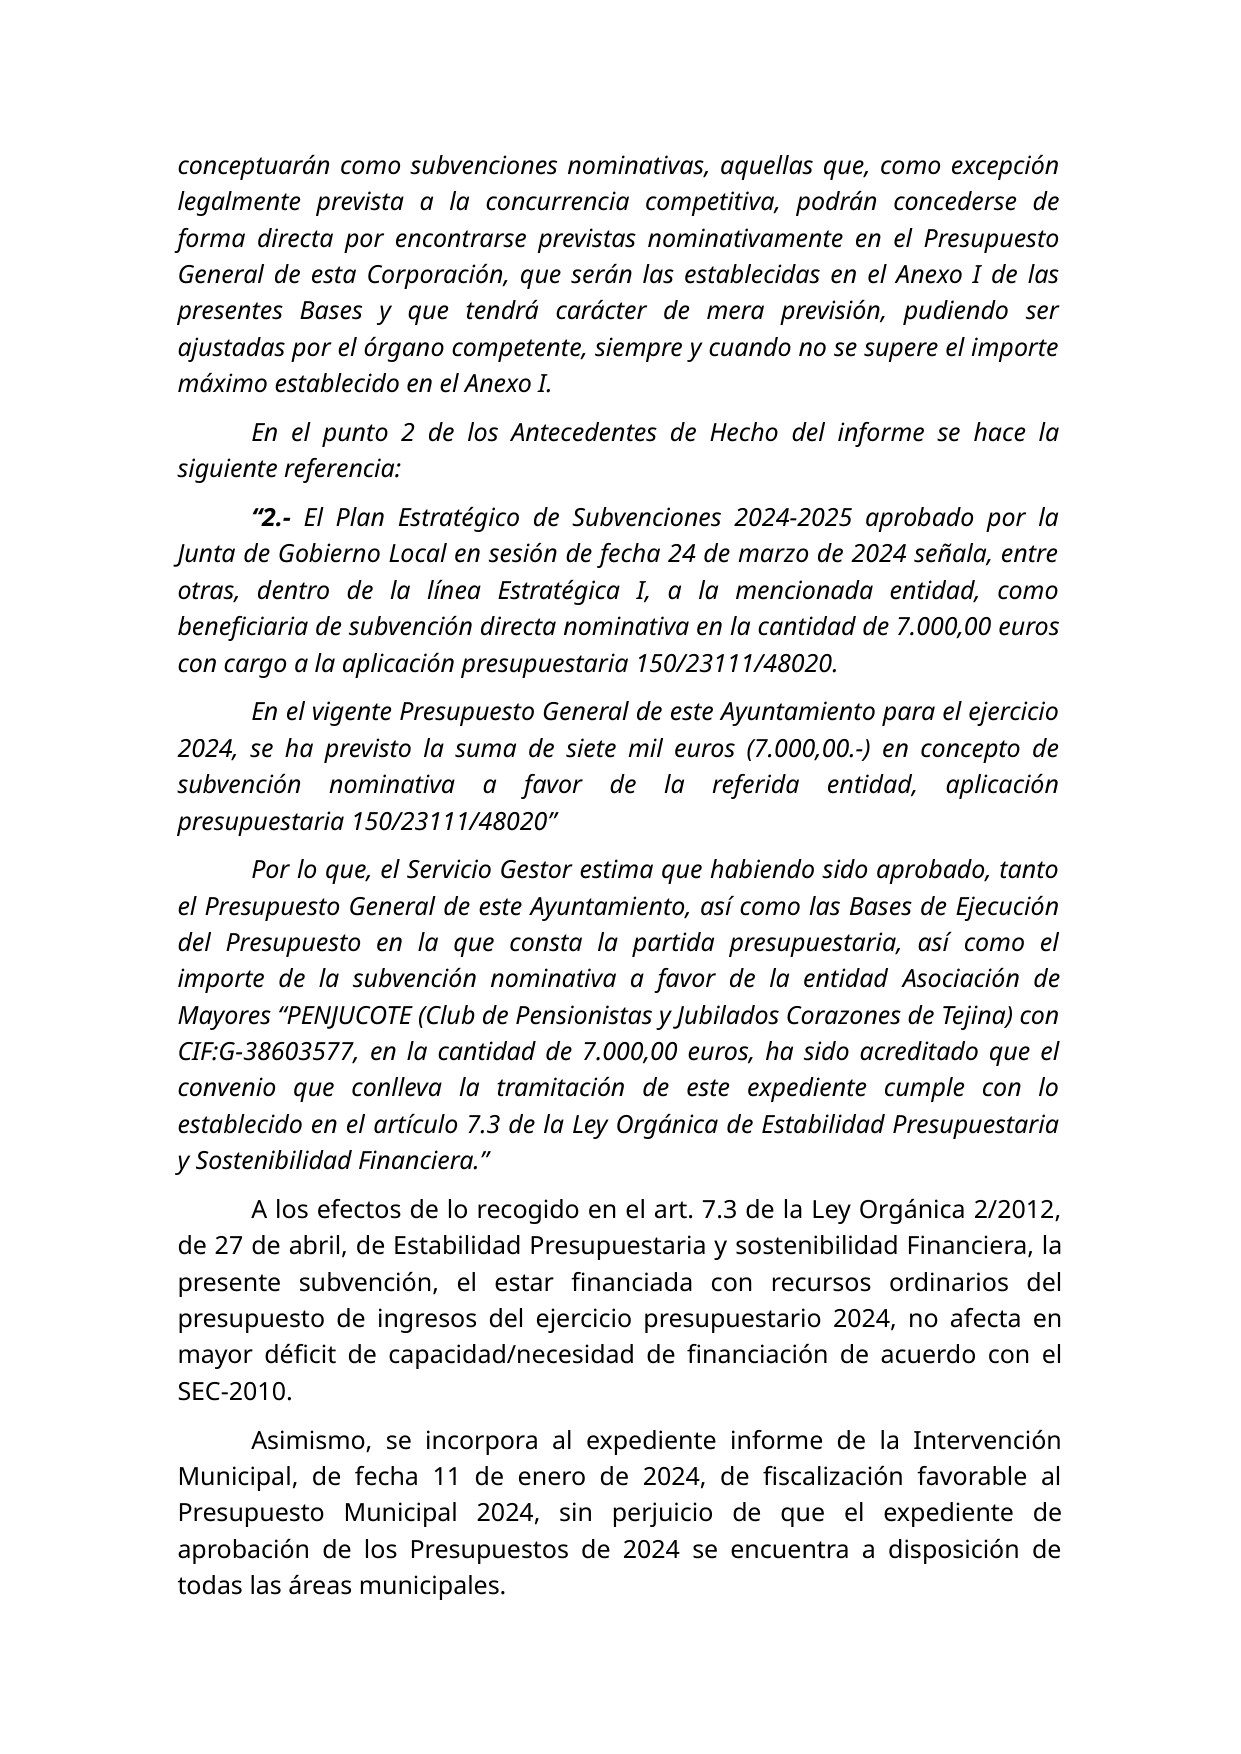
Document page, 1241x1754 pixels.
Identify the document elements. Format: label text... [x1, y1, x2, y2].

text Asimismo, se incorpora al expediente informe de la Intervención Municipal, de fecha 11 de enero de 2024, de fiscalización favorable al Presupuesto Municipal 2024, sin perjuicio de que el expediente de aprobación de los Presupuestos de 2024 se encuentra a disposición de todas las áreas municipales. [177, 1422, 1063, 1602]
text conceptuarán como subvenciones nominativas, aquellas que, como excepción legalmente prevista a la concurrencia competitiva, podrán concederse de forma directa por encontrarse previstas nominativamente en el Presupuesto General de esta Corporación, que serán las establecidas en el Anexo I de las presentes Bases y que tendrá carácter de mera previsión, pudiendo ser ajustadas por el órgano competente, siempre y cuando no se supere el importe máximo establecido en el Anexo I. [177, 148, 1063, 400]
text En el vigente Presupuesto General de este Ayuntamiento para el ejercicio 2024, se ha previsto la suma de siete mil euros (7.000,00.-) en concepto de subvención nominativa a favor de la referida entidad, aplicación presupuestaria 150/23111/48020” [177, 694, 1063, 837]
text A los efectos de lo recogido en el art. 7.3 de la Ley Orgánica 2/2012, de 27 de abril, de Estabilidad Presupuestaria y sostenibilidad Financiera, la presente subvención, el estar financiada con recursos ordinarios del presupuesto de ingresos del ejercicio presupuestario 2024, no afecta en mayor déficit de capacidad/necesidad de financiación de acuerdo con el SEC-2010. [177, 1192, 1063, 1407]
text En el punto 2 de los Antecedentes de Hecho del informe se hace la siguiente referencia: [177, 414, 1063, 485]
text Por lo que, el Servicio Gestor estima que habiendo sido aprobado, tanto el Presupuesto General de este Ayuntamiento, así como las Bases de Ejecución del Presupuesto en la que consta la partida presupuestaria, así como el importe de la subvención nominativa a favor de la entidad Asociación de Mayores “PENJUCOTE (Club de Pensionistas y Jubilados Corazones de Tejina) con CIF:G-38603577, en la cantidad de 7.000,00 euros, ha sido acreditado que el convenio que conlleva la tramitación de este expediente cumple con lo establecido en el artículo 7.3 de la Ley Orgánica de Estabilidad Presupuestaria y Sostenibilidad Financiera.” [177, 852, 1063, 1177]
subtitle “2.- El Plan Estratégico de Subvenciones 2024-2025 aprobado por la Junta de Gobierno Local en sesión de fecha 24 de marzo de 2024 señala, entre otras, dentro de la línea Estratégica I, a la mencionada entidad, como beneficiaria de subvención directa nominativa en la cantidad de 7.000,00 euros con cargo a la aplicación presupuestaria 150/23111/48020. [177, 500, 1063, 679]
